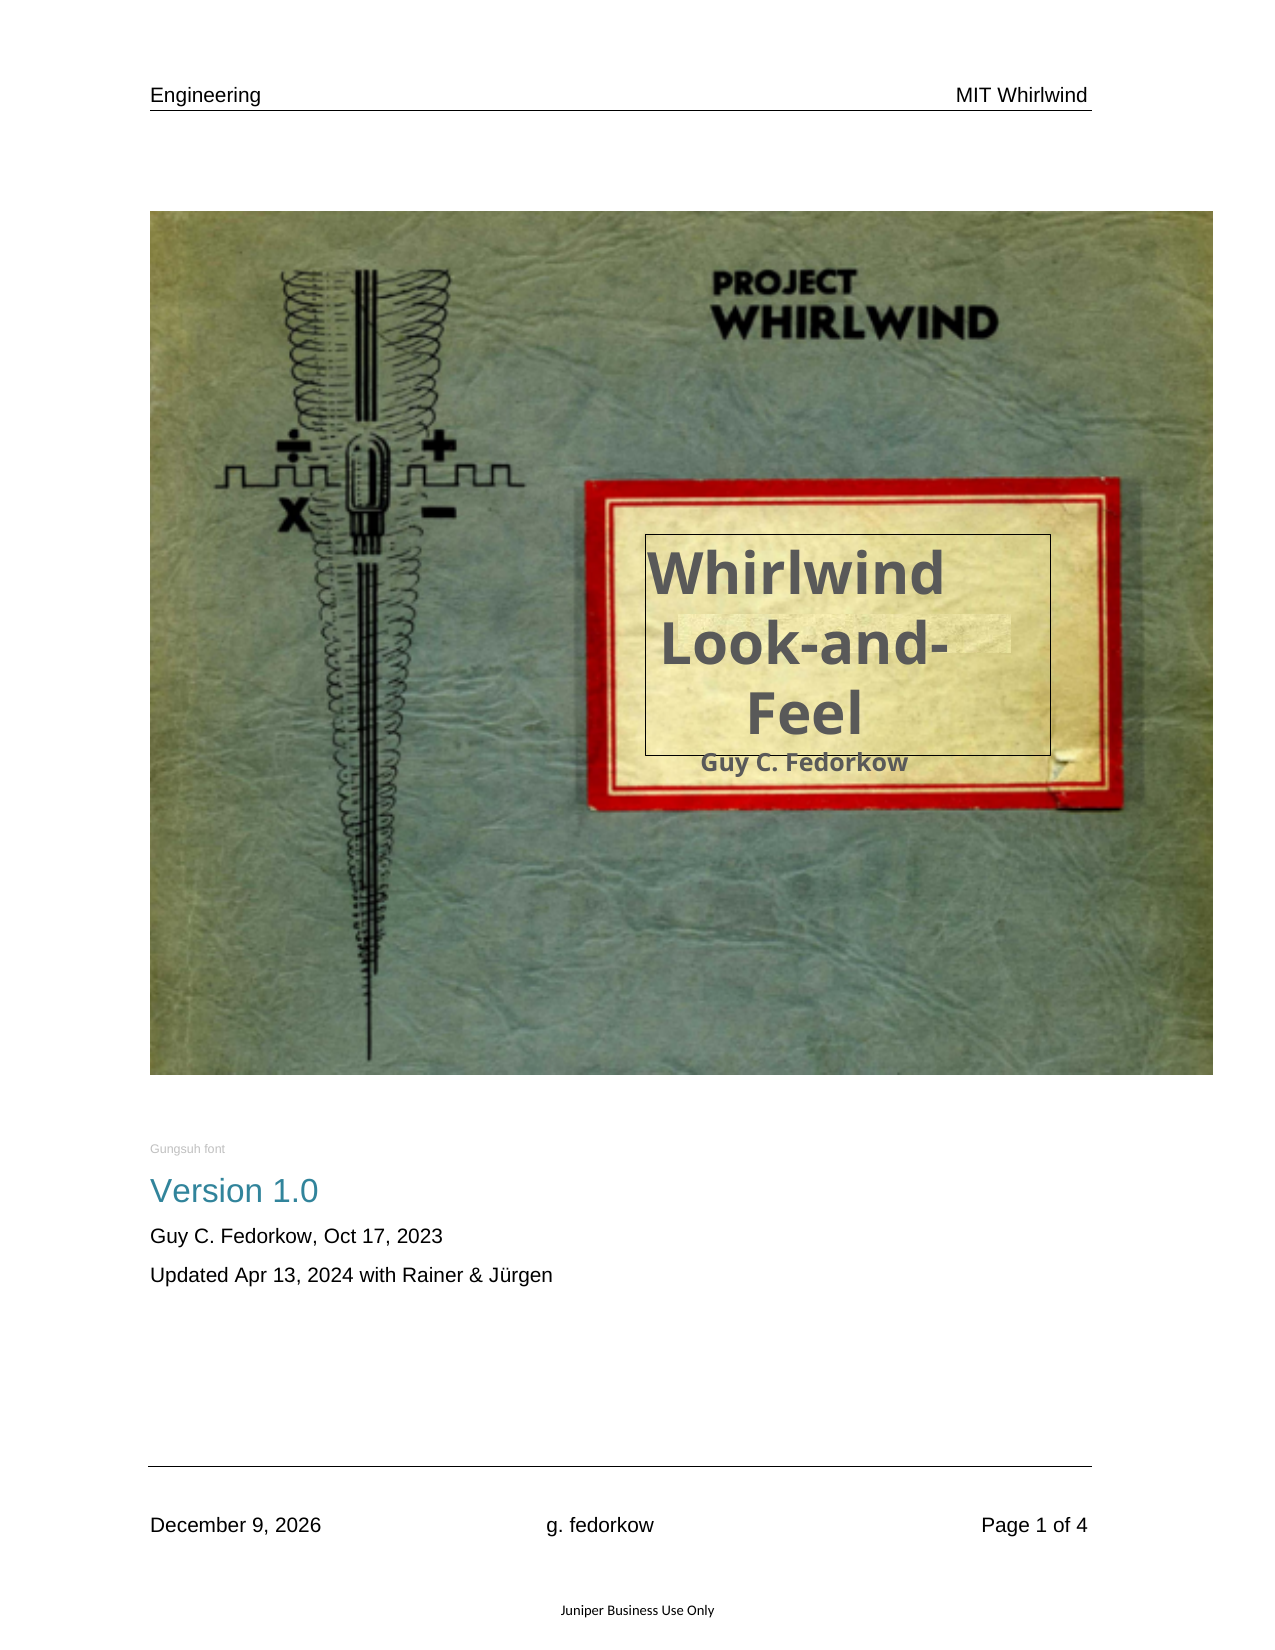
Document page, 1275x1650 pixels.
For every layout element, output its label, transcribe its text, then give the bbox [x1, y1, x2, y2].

text Version 1.0 [150, 1171, 1125, 1209]
text Guy C. Fedorkow, Oct 17, 2023 [150, 1224, 1125, 1248]
text Updated Apr 13, 2024 with Rainer & Jürgen [150, 1263, 1125, 1287]
text Gungsuh font [150, 1142, 1125, 1156]
